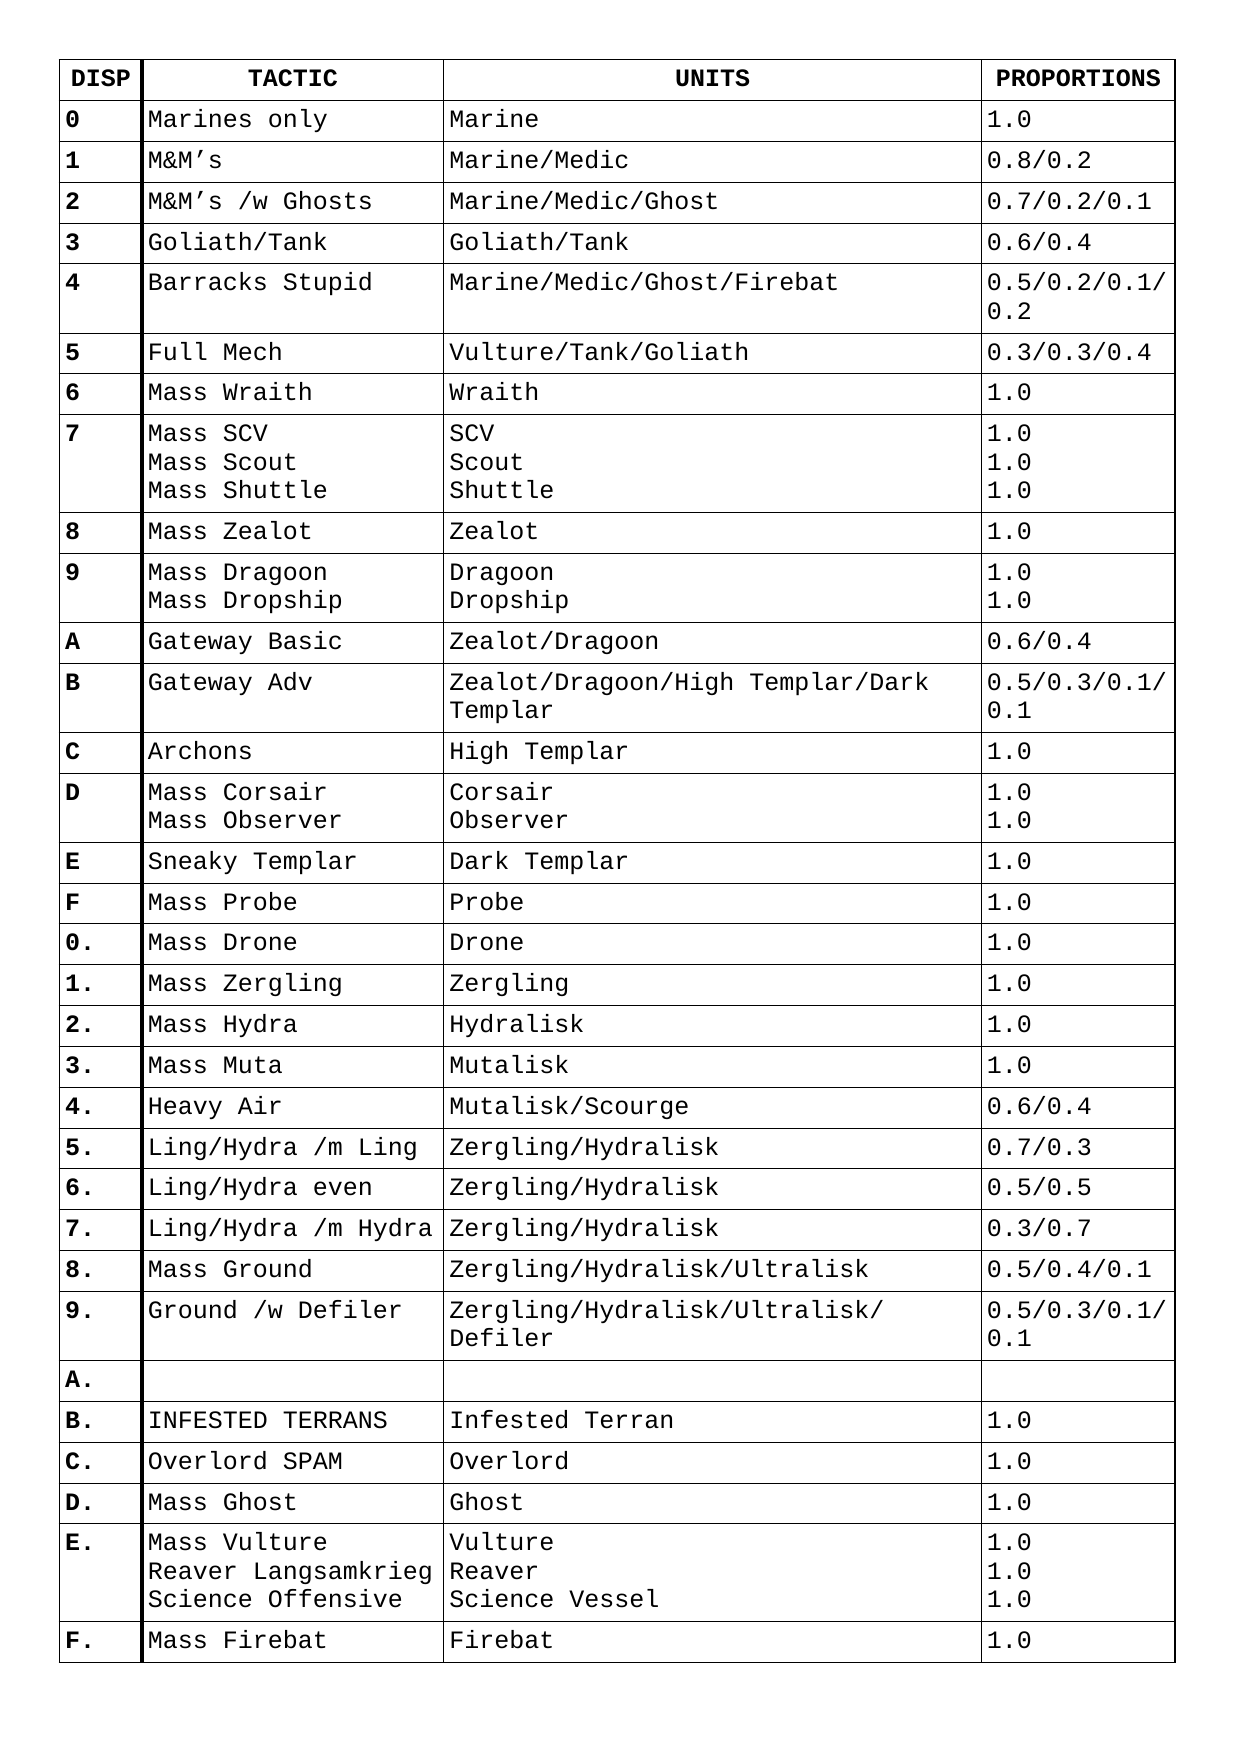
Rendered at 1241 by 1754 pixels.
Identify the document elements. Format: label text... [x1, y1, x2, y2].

table_cell 1.0 [982, 101, 1174, 141]
table_cell Wraith [444, 374, 981, 414]
table_cell 0.5/0.5 [982, 1169, 1174, 1209]
table_cell Vulture Reaver Science Vessel [444, 1524, 981, 1621]
table_cell [444, 1361, 981, 1401]
table_cell Zergling [444, 965, 981, 1005]
table_cell 1.0 [982, 1047, 1174, 1087]
table_cell 1.0 [982, 884, 1174, 923]
table_cell Zealot/Dragoon/High Templar/Dark Templar [444, 664, 981, 732]
table_cell SCV Scout Shuttle [444, 415, 981, 512]
table_cell F [60, 884, 140, 923]
table_cell Ground /w Defiler [144, 1292, 443, 1360]
table_cell 3. [60, 1047, 140, 1087]
table_cell E. [60, 1524, 140, 1621]
table_cell 1.0 [982, 1484, 1174, 1523]
table_cell Mass Zealot [144, 513, 443, 552]
table_cell Mass SCV Mass Scout Mass Shuttle [144, 415, 443, 512]
table_cell High Templar [444, 733, 981, 772]
table_cell Probe [444, 884, 981, 923]
table_cell D. [60, 1484, 140, 1523]
table_cell 3 [60, 224, 140, 263]
table_cell 0.6/0.4 [982, 1088, 1174, 1127]
table_cell Mass Corsair Mass Observer [144, 774, 443, 842]
table_cell Marine [444, 101, 981, 141]
table_cell 1.0 1.0 1.0 [982, 415, 1174, 512]
table_cell Goliath/Tank [444, 224, 981, 263]
table_cell 9. [60, 1292, 140, 1360]
table_cell Mass Ground [144, 1251, 443, 1291]
table_cell Mass Drone [144, 924, 443, 964]
table_cell 1.0 1.0 1.0 [982, 1524, 1174, 1621]
table_cell 1. [60, 965, 140, 1005]
table_cell Zergling/Hydralisk [444, 1210, 981, 1250]
table_cell Ling/Hydra /m Ling [144, 1129, 443, 1168]
table_header TACTIC [144, 60, 443, 100]
table_cell 0.6/0.4 [982, 623, 1174, 662]
table_cell Mass Dragoon Mass Dropship [144, 554, 443, 622]
table_cell 1.0 1.0 [982, 774, 1174, 842]
table_cell Heavy Air [144, 1088, 443, 1127]
table_cell Mass Firebat [144, 1622, 443, 1662]
table_cell Barracks Stupid [144, 264, 443, 332]
table_cell 8 [60, 513, 140, 552]
table_cell Infested Terran [444, 1402, 981, 1442]
table_cell Mass Zergling [144, 965, 443, 1005]
table_cell 1.0 [982, 1402, 1174, 1442]
table_cell Zealot/Dragoon [444, 623, 981, 662]
table_cell A. [60, 1361, 140, 1401]
table_cell 6 [60, 374, 140, 414]
table_cell Zergling/Hydralisk [444, 1129, 981, 1168]
table_cell Mutalisk/Scourge [444, 1088, 981, 1127]
table_header DISP [60, 60, 140, 100]
table_cell 5. [60, 1129, 140, 1168]
table_cell B. [60, 1402, 140, 1442]
table_cell Mass Hydra [144, 1006, 443, 1046]
table_cell 9 [60, 554, 140, 622]
table_cell INFESTED TERRANS [144, 1402, 443, 1442]
table_cell 0.3/0.7 [982, 1210, 1174, 1250]
table_cell E [60, 843, 140, 882]
table_cell A [60, 623, 140, 662]
table_cell 0.5/0.4/0.1 [982, 1251, 1174, 1291]
table_cell Sneaky Templar [144, 843, 443, 882]
table_cell Gateway Basic [144, 623, 443, 662]
table_cell B [60, 664, 140, 732]
table_cell Ling/Hydra even [144, 1169, 443, 1209]
table_cell Marine/Medic/Ghost [444, 183, 981, 222]
table_cell 0.8/0.2 [982, 142, 1174, 182]
table_cell 1.0 [982, 924, 1174, 964]
table_cell 0.5/0.3/0.1/0.1 [982, 1292, 1174, 1360]
table_cell 1.0 [982, 733, 1174, 772]
table_cell 1.0 [982, 1622, 1174, 1662]
table_cell D [60, 774, 140, 842]
table_cell 1.0 1.0 [982, 554, 1174, 622]
table_cell Marines only [144, 101, 443, 141]
table_cell Zealot [444, 513, 981, 552]
table_cell Corsair Observer [444, 774, 981, 842]
table_cell 2 [60, 183, 140, 222]
table_cell Drone [444, 924, 981, 964]
table_cell Mass Muta [144, 1047, 443, 1087]
table_cell [982, 1361, 1174, 1401]
table_cell 1.0 [982, 513, 1174, 552]
table_cell Mass Wraith [144, 374, 443, 414]
table_header PROPORTIONS [982, 60, 1174, 100]
table_cell Mutalisk [444, 1047, 981, 1087]
table_cell 4. [60, 1088, 140, 1127]
table_cell Ling/Hydra /m Hydra [144, 1210, 443, 1250]
table_cell F. [60, 1622, 140, 1662]
table_cell 7 [60, 415, 140, 512]
table_cell 0.7/0.2/0.1 [982, 183, 1174, 222]
table_cell Mass Ghost [144, 1484, 443, 1523]
table_cell C [60, 733, 140, 772]
table_cell Hydralisk [444, 1006, 981, 1046]
table_cell Mass Probe [144, 884, 443, 923]
table_cell Full Mech [144, 334, 443, 373]
table_cell 7. [60, 1210, 140, 1250]
table_cell Overlord [444, 1443, 981, 1482]
table_cell 0.5/0.3/0.1/0.1 [982, 664, 1174, 732]
table_cell Zergling/Hydralisk/Ultralisk/Defiler [444, 1292, 981, 1360]
table_cell 1.0 [982, 374, 1174, 414]
table_cell Archons [144, 733, 443, 772]
table_cell 1 [60, 142, 140, 182]
table_cell 2. [60, 1006, 140, 1046]
table_cell Marine/Medic [444, 142, 981, 182]
table_cell Zergling/Hydralisk [444, 1169, 981, 1209]
table_cell Mass Vulture Reaver Langsamkrieg Science Offensive [144, 1524, 443, 1621]
table_cell 0.5/0.2/0.1/0.2 [982, 264, 1174, 332]
table_cell 1.0 [982, 1006, 1174, 1046]
table_cell 0.3/0.3/0.4 [982, 334, 1174, 373]
table_cell Dark Templar [444, 843, 981, 882]
table_cell Overlord SPAM [144, 1443, 443, 1482]
table_header UNITS [444, 60, 981, 100]
table_cell Zergling/Hydralisk/Ultralisk [444, 1251, 981, 1291]
table_cell 0 [60, 101, 140, 141]
table_cell 0.6/0.4 [982, 224, 1174, 263]
table_cell 1.0 [982, 965, 1174, 1005]
table_cell Firebat [444, 1622, 981, 1662]
table_cell 1.0 [982, 1443, 1174, 1482]
table_cell M&M’s /w Ghosts [144, 183, 443, 222]
table_cell 4 [60, 264, 140, 332]
table_cell 8. [60, 1251, 140, 1291]
table_cell M&M’s [144, 142, 443, 182]
table_cell 0. [60, 924, 140, 964]
table_cell 5 [60, 334, 140, 373]
table_cell Marine/Medic/Ghost/Firebat [444, 264, 981, 332]
table_cell Gateway Adv [144, 664, 443, 732]
table_cell Goliath/Tank [144, 224, 443, 263]
table_cell 0.7/0.3 [982, 1129, 1174, 1168]
table_cell Ghost [444, 1484, 981, 1523]
table_cell Dragoon Dropship [444, 554, 981, 622]
table_cell 1.0 [982, 843, 1174, 882]
table_cell [144, 1361, 443, 1401]
table_cell Vulture/Tank/Goliath [444, 334, 981, 373]
table_cell C. [60, 1443, 140, 1482]
table_cell 6. [60, 1169, 140, 1209]
